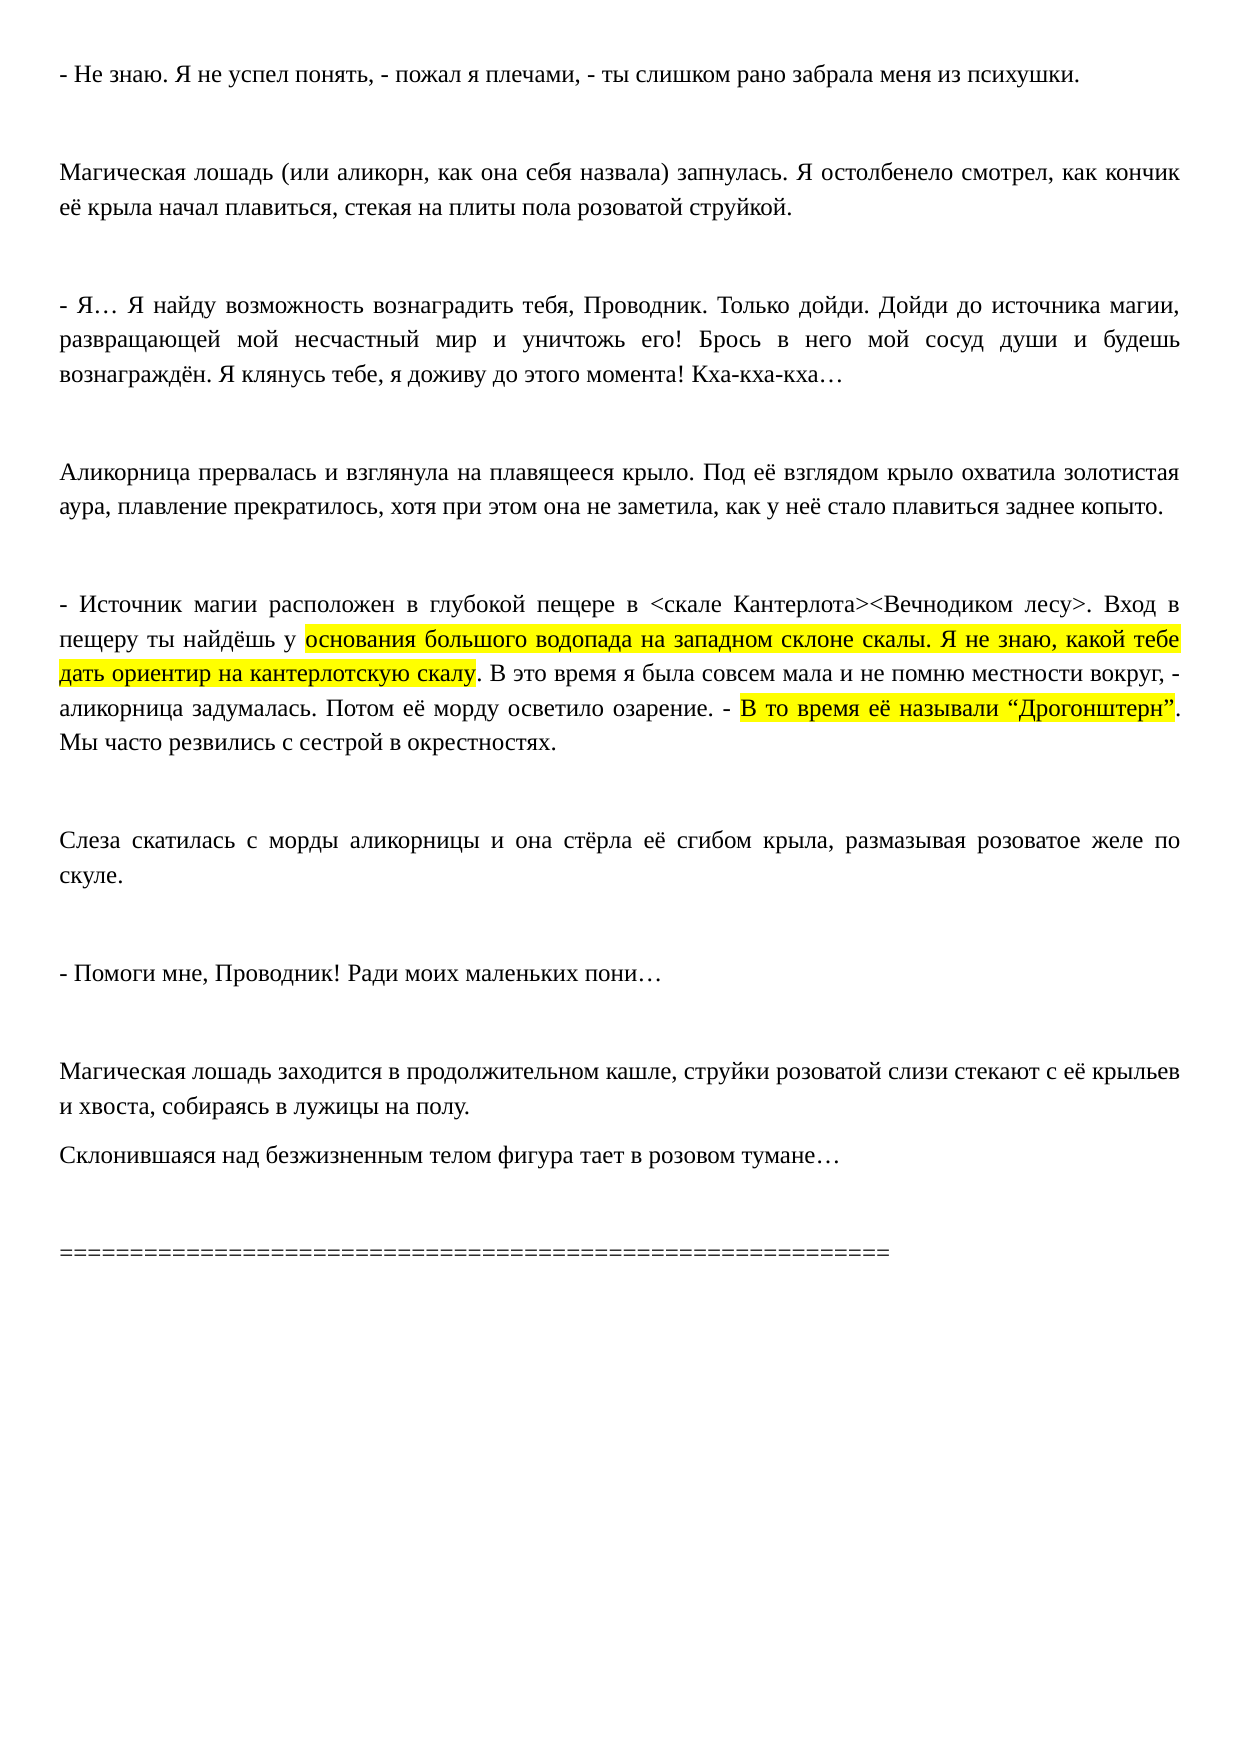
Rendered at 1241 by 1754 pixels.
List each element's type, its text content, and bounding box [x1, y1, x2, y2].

text - Я… Я найду возможность вознаградить тебя, Проводник. Только дойди. Дойди до источника магии, развращающей мой несчастный мир и уничтожь его! Брось в него мой сосуд души и будешь вознаграждён. Я клянусь тебе, я доживу до этого момента! Кха-кха-кха… [59, 290, 1181, 387]
text Слеза скатилась с морды аликорницы и она стёрла её сгибом крыла, размазывая розоватое желе по скуле. [59, 826, 1181, 889]
text Аликорница прервалась и взглянула на плавящееся крыло. Под её взглядом крыло охватила золотистая аура, плавление прекратилось, хотя при этом она не заметила, как у неё стало плавиться заднее копыто. [59, 457, 1181, 520]
text Магическая лошадь (или аликорн, как она себя назвала) запнулась. Я остолбенело смотрел, как кончик её крыла начал плавиться, стекая на плиты пола розоватой струйкой. [59, 157, 1181, 220]
text - Не знаю. Я не успел понять, - пожал я плечами, - ты слишком рано забрала меня из психушки. [59, 59, 1181, 88]
text Склонившаяся над безжизненным телом фигура тает в розовом тумане… [59, 1140, 1181, 1168]
text Магическая лошадь заходится в продолжительном кашле, струйки розоватой слизи стекают с её крыльев и хвоста, собираясь в лужицы на полу. [59, 1056, 1181, 1119]
text - Источник магии расположен в глубокой пещере в <скале Кантерлота><Вечнодиком лесу>. Вход в пещеру ты найдёшь у основания большого водопада на западном склоне скалы. Я не знаю, какой тебе дать ориентир на кантерлотскую скалу. В это время я была совсем мала и не помню местности вокруг, - аликорница задумалась. Потом её морду осветило озарение. - В то время её называли “Дрогонштерн”. Мы часто резвились с сестрой в окрестностях. [59, 589, 1181, 756]
text - Помоги мне, Проводник! Ради моих маленьких пони… [59, 958, 1181, 987]
text =========================================================== [59, 1238, 1181, 1267]
